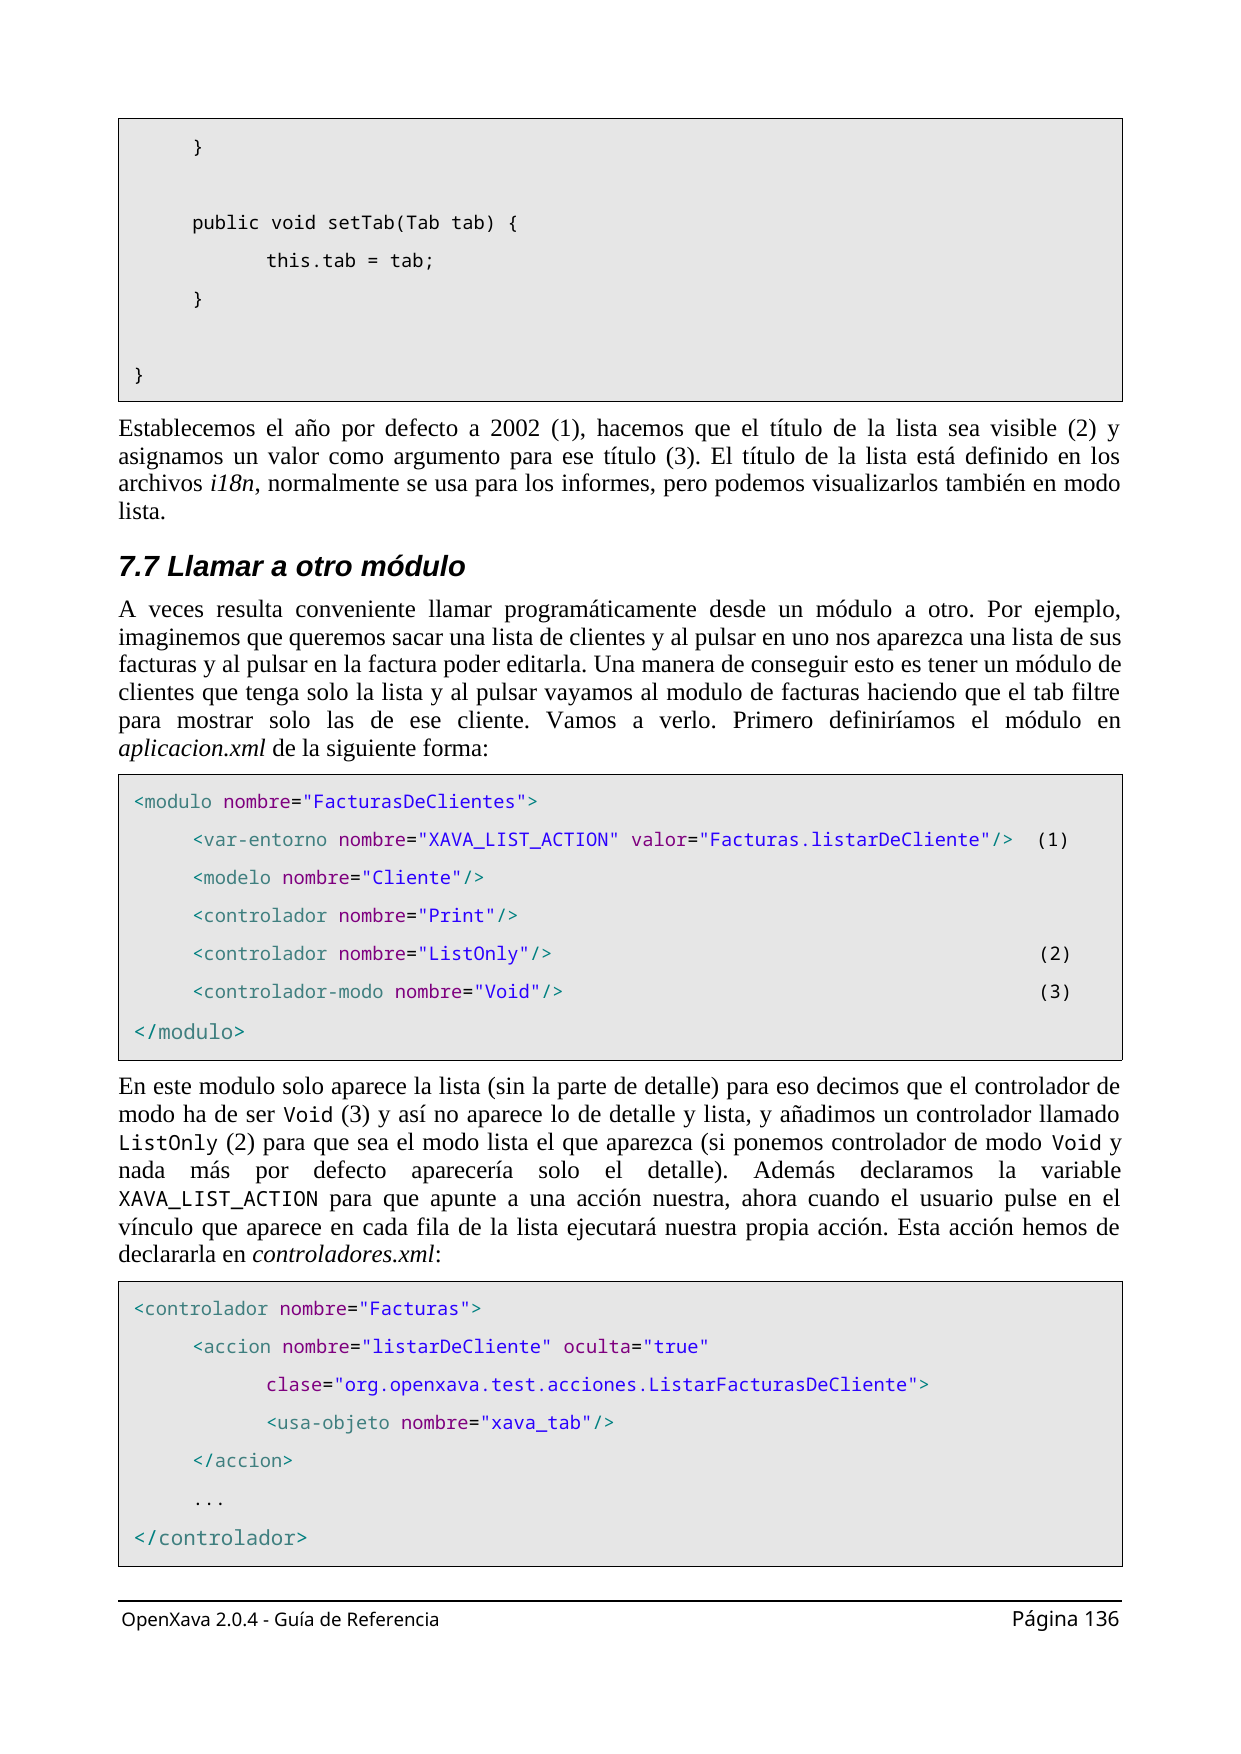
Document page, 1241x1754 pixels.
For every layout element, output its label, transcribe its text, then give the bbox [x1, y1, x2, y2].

text this.tab = tab; [119, 232, 1122, 270]
text Establecemos el año por defecto a 2002 (1), hacemos que el título de la lista sea visible (2) y asignamos un valor como argumento para ese título (3). El título de la lista está definido en los archivos i18n, normalmente se usa para los informes, pero podemos visualizarlos también en modo lista. [118, 414, 1122, 525]
text <modelo nombre="Cliente"/> [119, 850, 1122, 888]
text A veces resulta conveniente llamar programáticamente desde un módulo a otro. Por ejemplo, imaginemos que queremos sacar una lista de clientes y al pulsar en uno nos aparezca una lista de sus facturas y al pulsar en la factura poder editarla. Una manera de conseguir esto es tener un módulo de clientes que tenga solo la lista y al pulsar vayamos al modulo de facturas haciendo que el tab filtre para mostrar solo las de ese cliente. Vamos a verlo. Primero definiríamos el módulo en aplicacion.xml de la siguiente forma: [118, 595, 1122, 761]
subtitle Llamar a otro módulo [118, 550, 1122, 583]
text <modulo nombre="FacturasDeClientes"> [119, 775, 1122, 812]
text } [119, 346, 1122, 401]
text </modulo> [119, 1002, 1122, 1060]
text <var-entorno nombre="XAVA_LIST_ACTION" valor="Facturas.listarDeCliente"/> (1) [119, 812, 1122, 850]
text <usa-objeto nombre="xava_tab"/> [119, 1394, 1122, 1433]
text <controlador nombre="Facturas"> [119, 1282, 1122, 1318]
text clase="org.openxava.test.acciones.ListarFacturasDeCliente"> [119, 1357, 1122, 1394]
text </accion> [119, 1433, 1122, 1471]
text public void setTab(Tab tab) { [119, 194, 1122, 232]
text <controlador nombre="Print"/> [119, 888, 1122, 926]
text <accion nombre="listarDeCliente" oculta="true" [119, 1318, 1122, 1357]
text } [119, 270, 1122, 308]
text ... [119, 1471, 1122, 1509]
text </controlador> [119, 1509, 1122, 1566]
text En este modulo solo aparece la lista (sin la parte de detalle) para eso decimos que el controlador de modo ha de ser Void (3) y así no aparece lo de detalle y lista, y añadimos un controlador llamado ListOnly (2) para que sea el modo lista el que aparezca (si ponemos controlador de modo Void y nada más por defecto aparecería solo el detalle). Además declaramos la variable XAVA_LIST_ACTION para que apunte a una acción nuestra, ahora cuando el usuario pulse en el vínculo que aparece en cada fila de la lista ejecutará nuestra propia acción. Esta acción hemos de declararla en controladores.xml: [118, 1072, 1122, 1268]
text <controlador-modo nombre="Void"/> (3) [119, 964, 1122, 1002]
text } [119, 119, 1122, 156]
text <controlador nombre="ListOnly"/> (2) [119, 926, 1122, 964]
